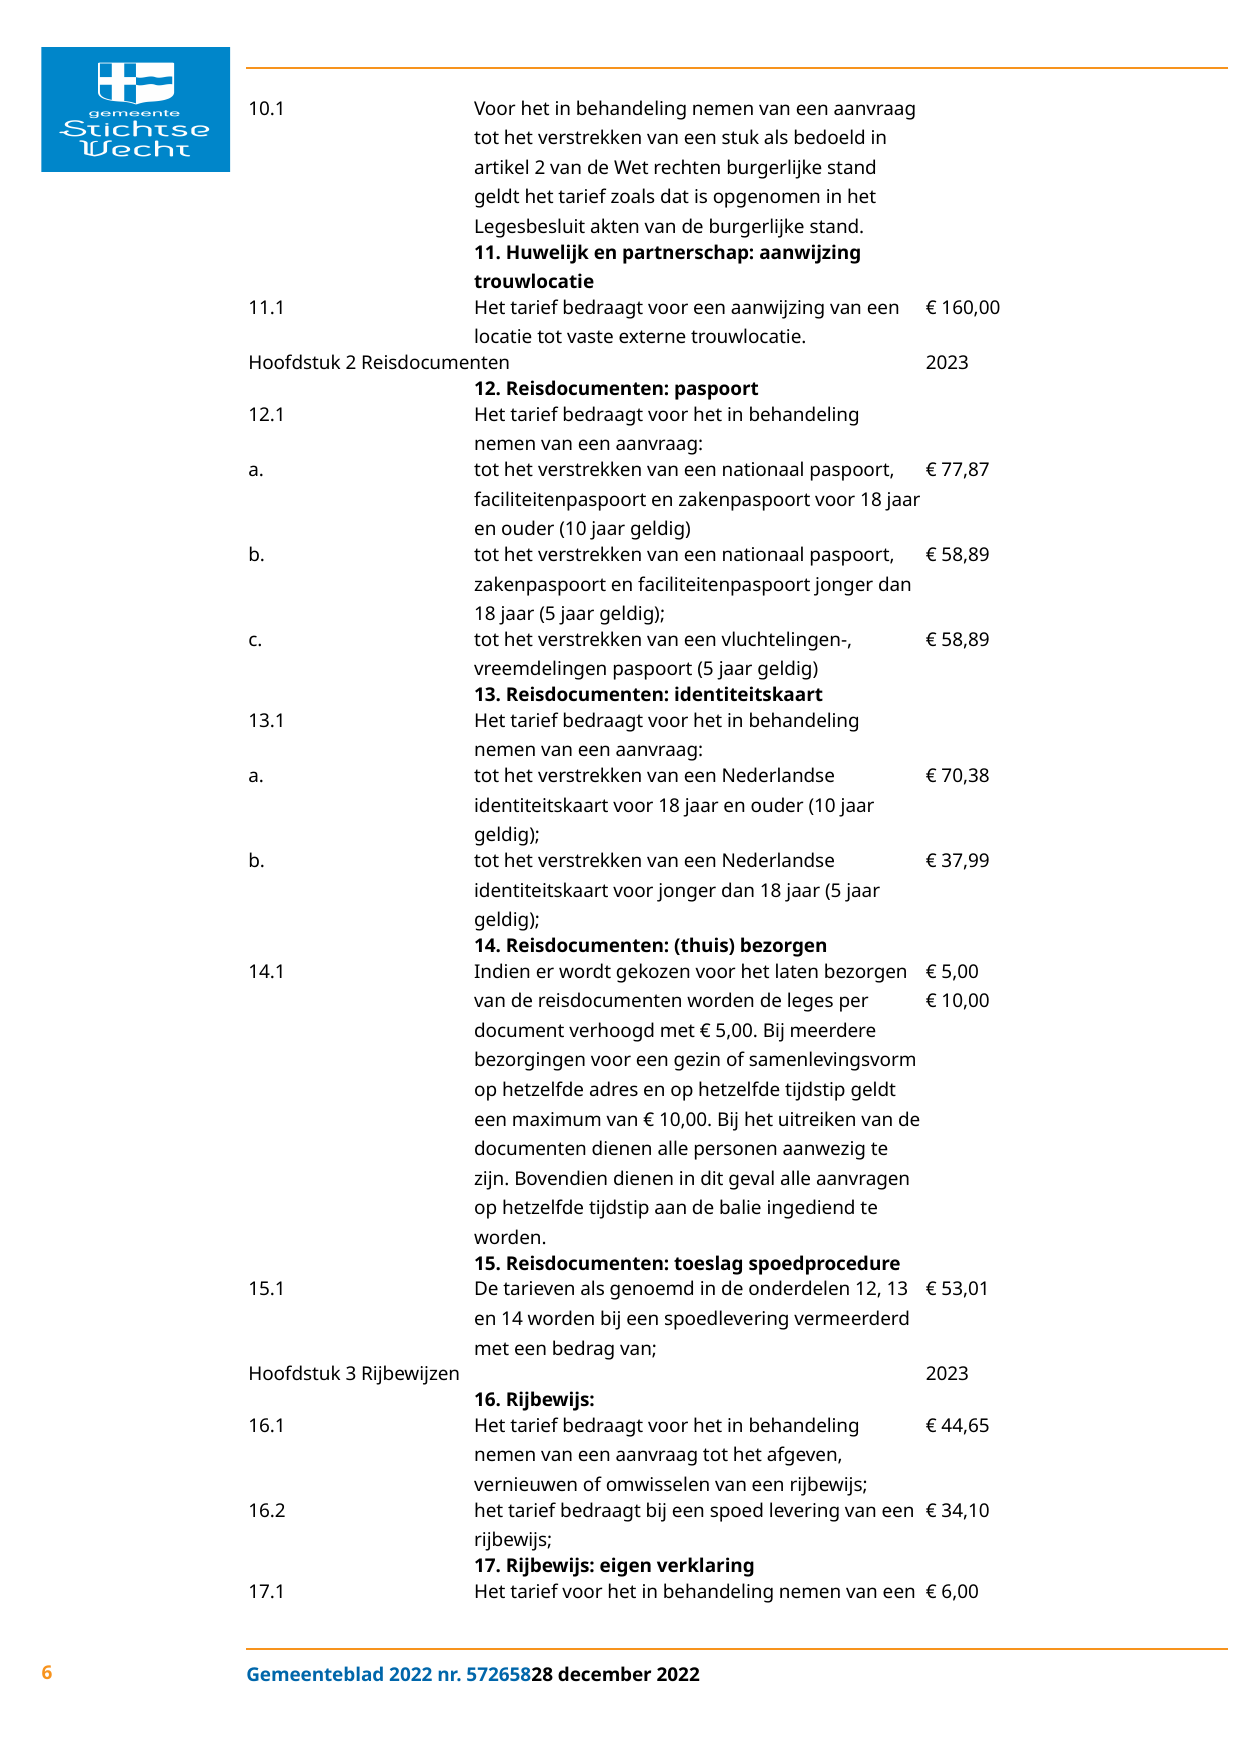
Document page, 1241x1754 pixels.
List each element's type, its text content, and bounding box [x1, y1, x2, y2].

table_cell tot het verstrekken van een nationaal paspoort, faciliteitenpaspoort en zakenpaspoort voor 18 jaar en ouder (10 jaar geldig) [474, 456, 926, 541]
table_cell 14.1 [248, 958, 474, 1250]
table_cell 10.1 [248, 95, 474, 239]
table_cell 13.1 [248, 707, 474, 762]
table_cell Het tarief bedraagt voor het in behandeling nemen van een aanvraag tot het afgeven, vernieuwen of omwisselen van een rijbewijs; [474, 1412, 926, 1497]
table_cell 11. Huwelijk en partnerschap: aanwijzing trouwlocatie [474, 239, 926, 294]
table_cell [926, 1386, 1152, 1412]
table_cell [926, 932, 1152, 958]
table_cell [926, 1250, 1152, 1276]
table_cell tot het verstrekken van een nationaal paspoort, zakenpaspoort en faciliteitenpaspoort jonger dan 18 jaar (5 jaar geldig); [474, 541, 926, 626]
table_cell [248, 1250, 474, 1276]
table_cell 17.1 [248, 1578, 474, 1604]
table_cell 11.1 [248, 294, 474, 349]
picture [137, 63, 174, 103]
table_cell c. [248, 626, 474, 681]
table_cell [248, 932, 474, 958]
table_cell a. [248, 456, 474, 541]
table_cell € 58,89 [926, 541, 1152, 626]
table_cell Het tarief voor het in behandeling nemen van een [474, 1578, 926, 1604]
picture [99, 63, 135, 101]
table_cell Het tarief bedraagt voor het in behandeling nemen van een aanvraag: [474, 401, 926, 456]
table_cell 16.2 [248, 1497, 474, 1552]
table_cell [248, 1386, 474, 1412]
table_cell a. [248, 763, 474, 847]
table_cell 16. Rijbewijs: [474, 1386, 926, 1412]
table_cell Het tarief bedraagt voor het in behandeling nemen van een aanvraag: [474, 707, 926, 762]
table_cell [926, 239, 1152, 294]
table_cell Hoofdstuk 3 Rijbewijzen [248, 1361, 926, 1386]
table_cell € 37,99 [926, 847, 1152, 932]
table_cell tot het verstrekken van een Nederlandse identiteitskaart voor jonger dan 18 jaar (5 jaar geldig); [474, 847, 926, 932]
table_cell € 5,00 € 10,00 [926, 958, 1152, 1250]
table_cell € 53,01 [926, 1276, 1152, 1361]
table_cell [926, 375, 1152, 401]
table_cell b. [248, 541, 474, 626]
table_cell 17. Rijbewijs: eigen verklaring [474, 1552, 926, 1578]
table_cell € 77,87 [926, 456, 1152, 541]
table_cell 2023 [926, 1361, 1152, 1386]
table_cell 12.1 [248, 401, 474, 456]
table_cell [248, 1552, 474, 1578]
table_cell [926, 707, 1152, 762]
table_cell [248, 239, 474, 294]
table_cell € 44,65 [926, 1412, 1152, 1497]
table_cell € 6,00 [926, 1578, 1152, 1604]
table_cell 14. Reisdocumenten: (thuis) bezorgen [474, 932, 926, 958]
table_cell [926, 1552, 1152, 1578]
table_cell € 58,89 [926, 626, 1152, 681]
table_cell Hoofdstuk 2 Reisdocumenten [248, 350, 926, 375]
table_cell [926, 401, 1152, 456]
table_cell het tarief bedraagt bij een spoed levering van een rijbewijs; [474, 1497, 926, 1552]
table_cell 13. Reisdocumenten: identiteitskaart [474, 681, 926, 707]
table_cell [926, 95, 1152, 239]
table_cell 15. Reisdocumenten: toeslag spoedprocedure [474, 1250, 926, 1276]
table_cell [248, 375, 474, 401]
table_cell Voor het in behandeling nemen van een aanvraag tot het verstrekken van een stuk als bedoeld in artikel 2 van de Wet rechten burgerlijke stand geldt het tarief zoals dat is opgenomen in het Legesbesluit akten van de burgerlijke stand. [474, 95, 926, 239]
table_cell [926, 681, 1152, 707]
table_cell € 70,38 [926, 763, 1152, 847]
table_cell [248, 681, 474, 707]
table_cell Indien er wordt gekozen voor het laten bezorgen van de reisdocumenten worden de leges per document verhoogd met € 5,00. Bij meerdere bezorgingen voor een gezin of samenlevingsvorm op hetzelfde adres en op hetzelfde tijdstip geldt een maximum van € 10,00. Bij het uitreiken van de documenten dienen alle personen aanwezig te zijn. Bovendien dienen in dit geval alle aanvragen op hetzelfde tijdstip aan de balie ingediend te worden. [474, 958, 926, 1250]
table_cell 2023 [926, 350, 1152, 375]
table_cell 15.1 [248, 1276, 474, 1361]
table_cell 12. Reisdocumenten: paspoort [474, 375, 926, 401]
table_cell € 34,10 [926, 1497, 1152, 1552]
table_cell 16.1 [248, 1412, 474, 1497]
table_cell De tarieven als genoemd in de onderdelen 12, 13 en 14 worden bij een spoedlevering vermeerderd met een bedrag van; [474, 1276, 926, 1361]
table_cell b. [248, 847, 474, 932]
table_cell tot het verstrekken van een vluchtelingen-, vreemdelingen paspoort (5 jaar geldig) [474, 626, 926, 681]
table_cell Het tarief bedraagt voor een aanwijzing van een locatie tot vaste externe trouwlocatie. [474, 294, 926, 349]
table_cell tot het verstrekken van een Nederlandse identiteitskaart voor 18 jaar en ouder (10 jaar geldig); [474, 763, 926, 847]
table_cell € 160,00 [926, 294, 1152, 349]
